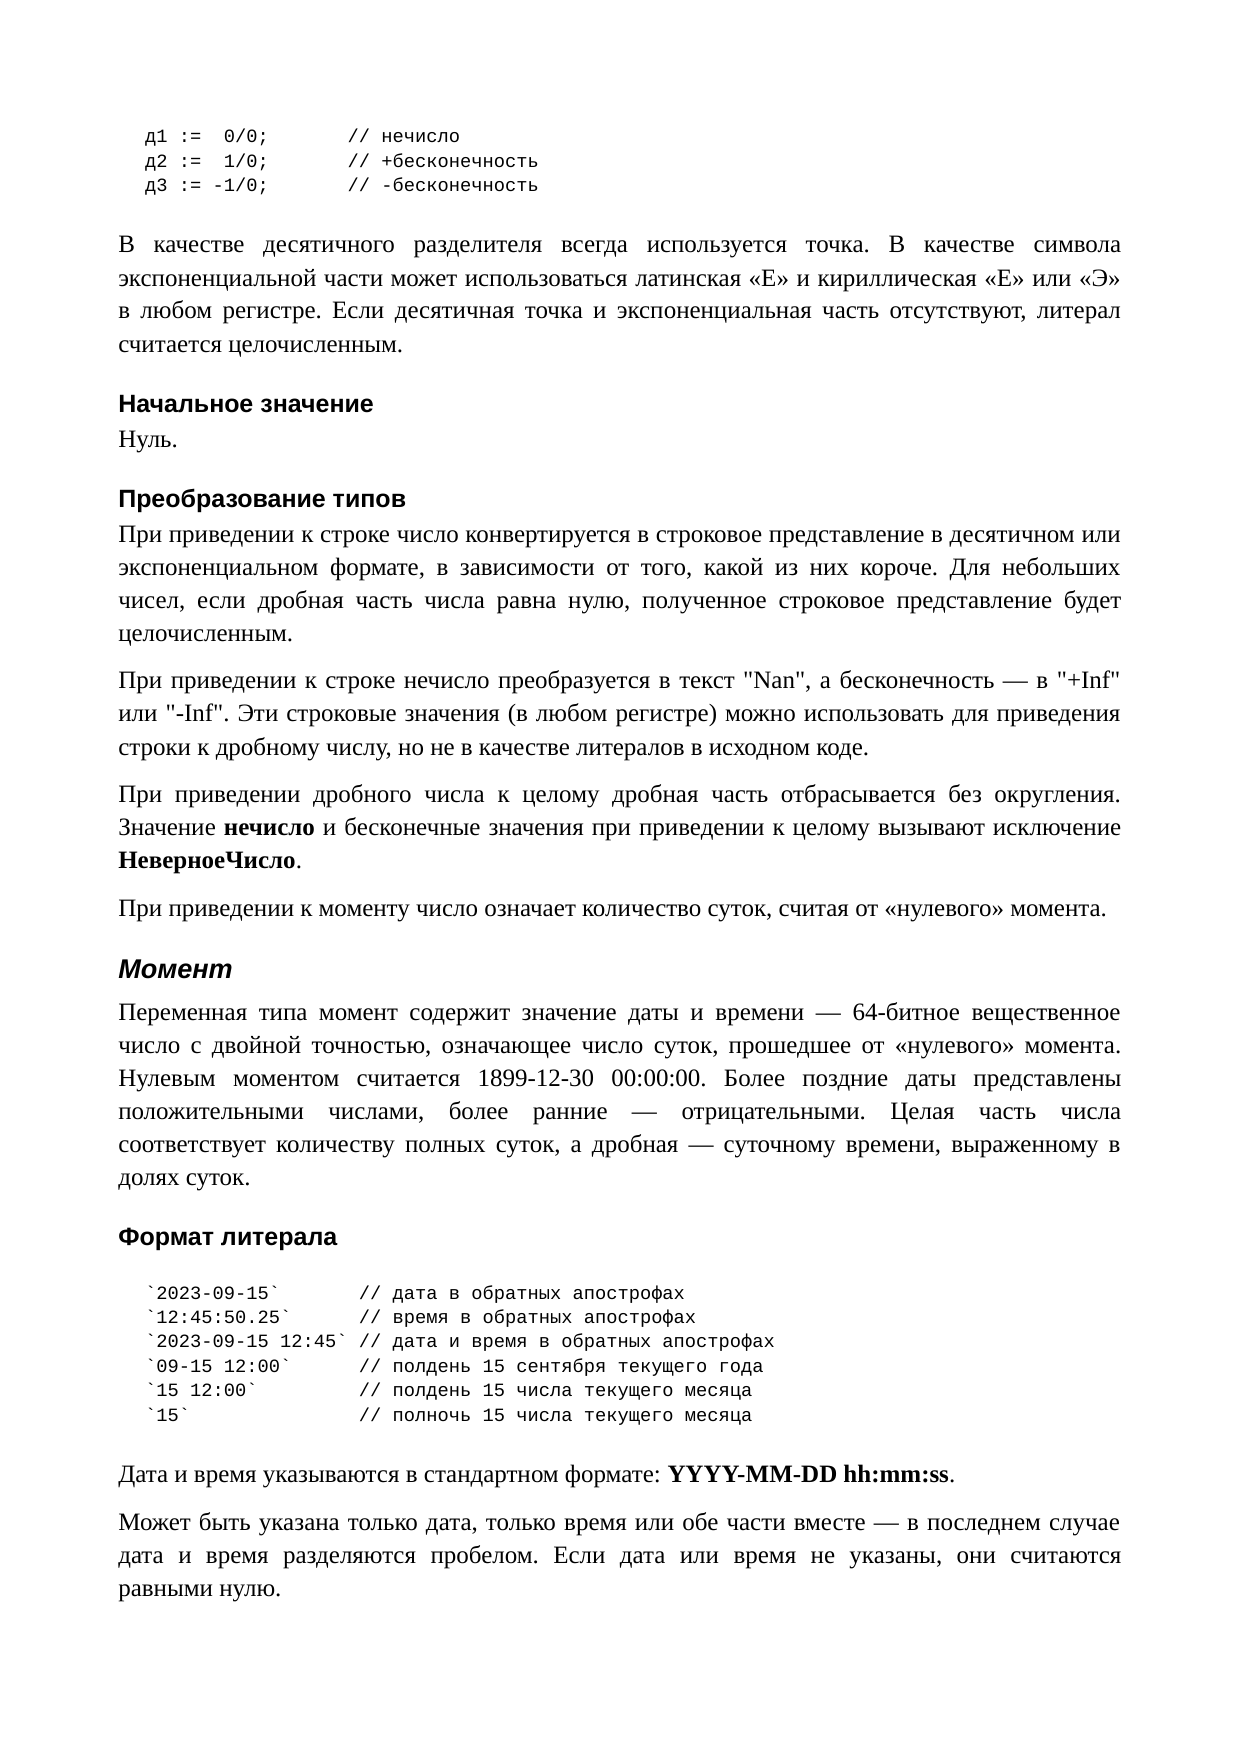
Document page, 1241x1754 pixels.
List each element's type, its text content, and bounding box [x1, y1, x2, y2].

text `15 12:00` // полдень 15 числа текущего месяца [136, 1372, 1104, 1396]
text `09-15 12:00` // полдень 15 сентября текущего года [136, 1348, 1104, 1372]
text `12:45:50.25` // время в обратных апострофах [136, 1299, 1104, 1323]
text `2023-09-15 12:45` // дата и время в обратных апострофах [136, 1323, 1104, 1348]
text д3 := -1/0; // -бесконечность [136, 167, 1104, 206]
text `2023-09-15` // дата в обратных апострофах [136, 1274, 1104, 1299]
subtitle Преобразование типов [118, 484, 1122, 513]
text Может быть указана только дата, только время или обе части вместе — в последнем случае дата и время разделяются пробелом. Если дата или время не указаны, они считаются равными нулю. [118, 1507, 1122, 1602]
text Нуль. [118, 424, 1122, 452]
text В качестве десятичного разделителя всегда используется точка. В качестве символа экспоненциальной части может использоваться латинская «E» и кириллическая «Е» или «Э» в любом регистре. Если десятичная точка и экспоненциальная часть отсутствуют, литерал считается целочисленным. [118, 229, 1122, 357]
text д1 := 0/0; // нечисло [136, 118, 1104, 142]
text При приведении к строке число конвертируется в строковое представление в десятичном или экспоненциальном формате, в зависимости от того, какой из них короче. Для небольших чисел, если дробная часть числа равна нулю, полученное строковое представление будет целочисленным. [118, 519, 1122, 647]
subtitle Начальное значение [118, 389, 1122, 417]
text д2 := 1/0; // +бесконечность [136, 142, 1104, 167]
text Дата и время указываются в стандартном формате: YYYY-MM-DD hh:mm:ss. [118, 1459, 1122, 1488]
text При приведении к строке нечисло преобразуется в текст "Nan", а бесконечность — в "+Inf" или "-Inf". Эти строковые значения (в любом регистре) можно использовать для приведения строки к дробному числу, но не в качестве литералов в исходном коде. [118, 666, 1122, 760]
text При приведении дробного числа к целому дробная часть отбрасывается без округления. Значение нечисло и бесконечные значения при приведении к целому вызывают исключение НеверноеЧисло. [118, 779, 1122, 874]
text `15` // полночь 15 числа текущего месяца [136, 1396, 1104, 1435]
text Переменная типа момент содержит значение даты и времени — 64-битное вещественное число с двойной точностью, означающее число суток, прошедшее от «нулевого» момента. Нулевым моментом считается 1899-12-30 00:00:00. Более поздние даты представлены положительными числами, более ранние — отрицательными. Целая часть числа соответствует количеству полных суток, а дробная — суточному времени, выраженному в долях суток. [118, 997, 1122, 1191]
subtitle Момент [118, 953, 1122, 984]
subtitle Формат литерала [118, 1222, 1122, 1251]
text При приведении к моменту число означает количество суток, считая от «нулевого» момента. [118, 893, 1122, 922]
